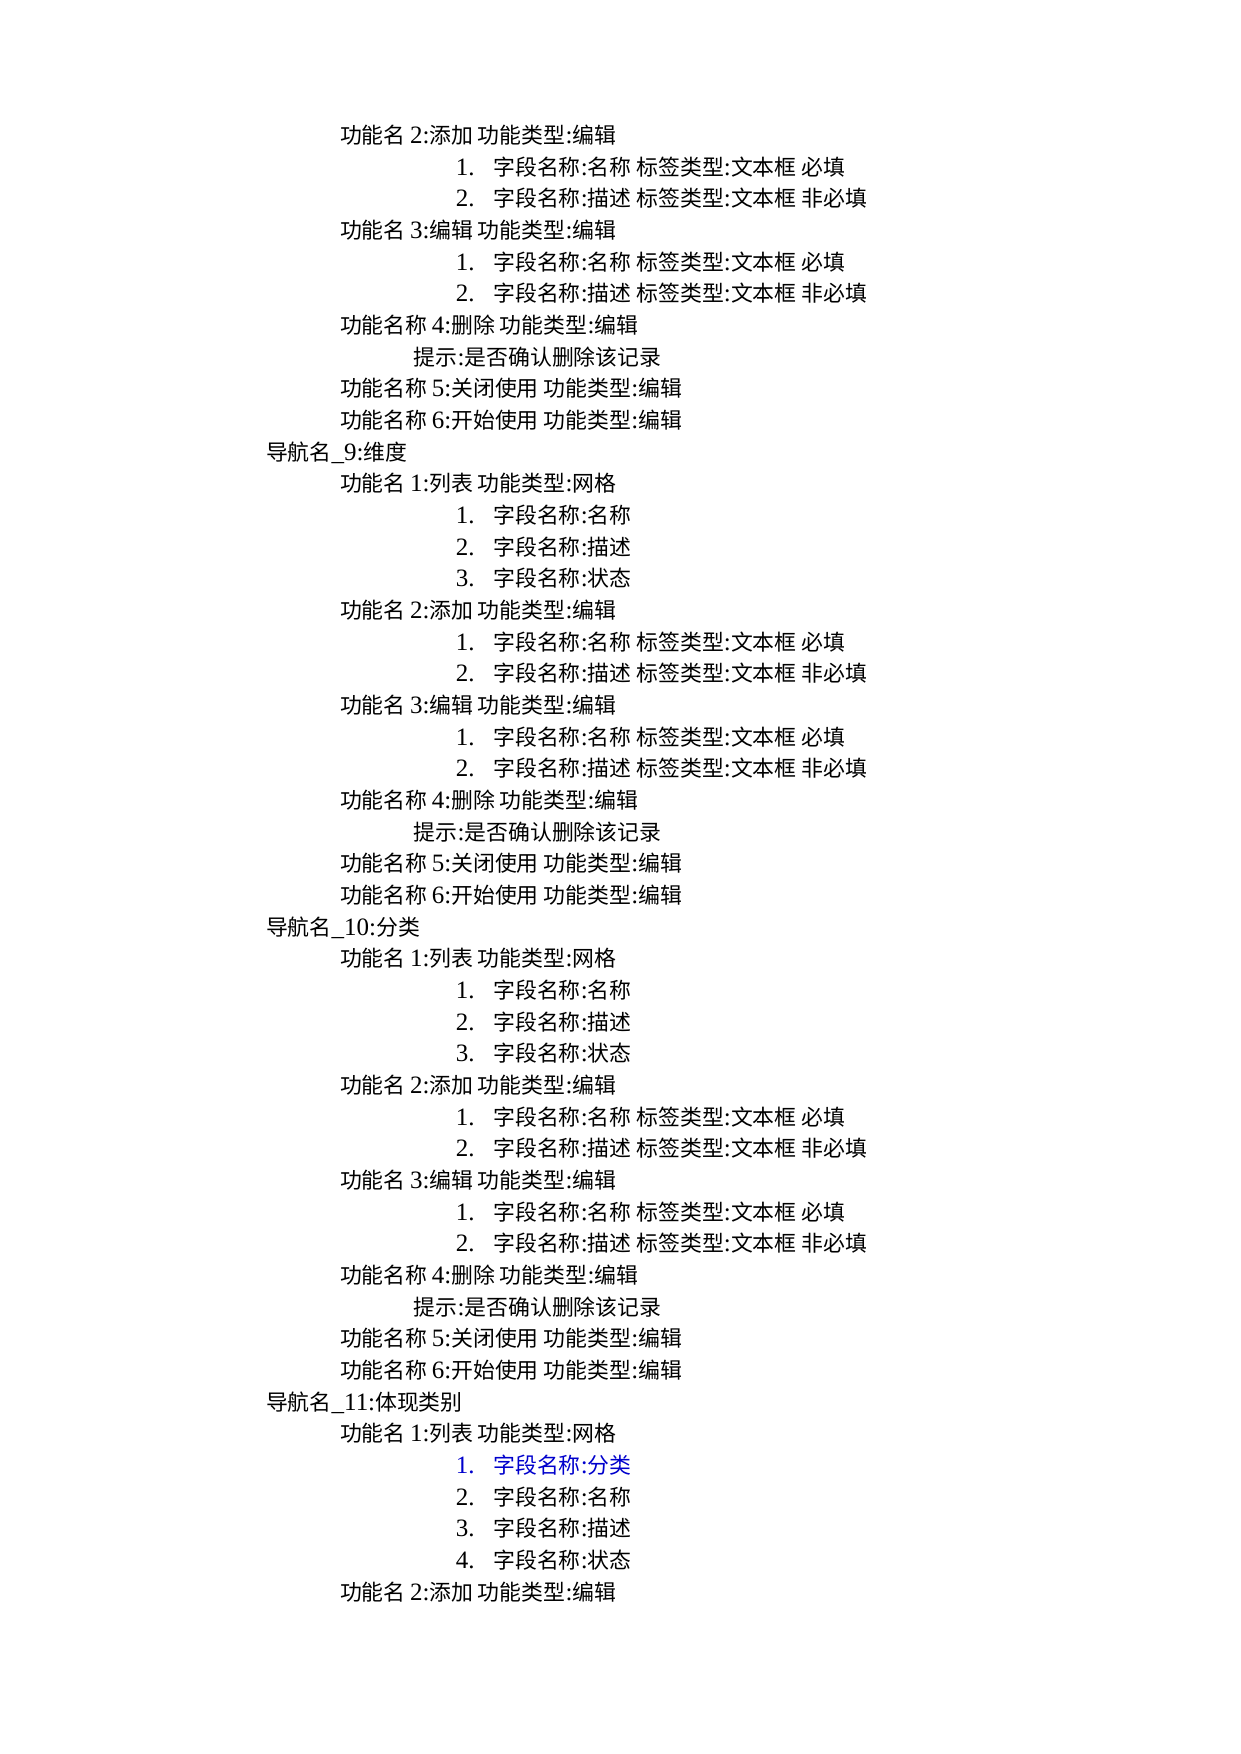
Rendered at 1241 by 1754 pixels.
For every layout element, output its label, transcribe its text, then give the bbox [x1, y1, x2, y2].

text 功能名称4:删除 功能类型:编辑 [118, 308, 1122, 340]
text 功能名3:编辑 功能类型:编辑 [118, 213, 1122, 245]
text 功能名2:添加 功能类型:编辑 [118, 118, 1122, 150]
text 功能名3:编辑 功能类型:编辑 [118, 1163, 1122, 1195]
list 字段名称:描述 [456, 1005, 1122, 1036]
text 功能名2:添加 功能类型:编辑 [118, 593, 1122, 625]
text 提示:是否确认删除该记录 [118, 1290, 1122, 1321]
text 功能名1:列表 功能类型:网格 [118, 941, 1122, 973]
list 字段名称:分类 [456, 1448, 1122, 1480]
list 字段名称:名称 [456, 1480, 1122, 1511]
list 字段名称:状态 [456, 1543, 1122, 1575]
text 功能名1:列表 功能类型:网格 [118, 466, 1122, 498]
text 功能名称4:删除 功能类型:编辑 [118, 1258, 1122, 1290]
text 提示:是否确认删除该记录 [118, 815, 1122, 846]
list 字段名称:名称 标签类型:文本框 必填 [456, 245, 1122, 276]
list 字段名称:描述 标签类型:文本框 非必填 [456, 181, 1122, 213]
list 字段名称:描述 标签类型:文本框 非必填 [456, 1226, 1122, 1258]
list 字段名称:状态 [456, 561, 1122, 593]
list 字段名称:状态 [456, 1036, 1122, 1068]
text 功能名称6:开始使用 功能类型:编辑 [118, 1353, 1122, 1385]
text 功能名称5:关闭使用 功能类型:编辑 [118, 846, 1122, 878]
text 功能名称6:开始使用 功能类型:编辑 [118, 403, 1122, 435]
text 功能名3:编辑 功能类型:编辑 [118, 688, 1122, 720]
list 字段名称:描述 [456, 1511, 1122, 1543]
list 字段名称:描述 标签类型:文本框 非必填 [456, 656, 1122, 688]
text 导航名_11:体现类别 [118, 1385, 1122, 1416]
list 字段名称:描述 标签类型:文本框 非必填 [456, 751, 1122, 783]
text 提示:是否确认删除该记录 [118, 340, 1122, 371]
text 功能名称5:关闭使用 功能类型:编辑 [118, 1321, 1122, 1353]
list 字段名称:名称 [456, 498, 1122, 530]
list 字段名称:描述 [456, 530, 1122, 561]
text 功能名2:添加 功能类型:编辑 [118, 1068, 1122, 1100]
list 字段名称:描述 标签类型:文本框 非必填 [456, 1131, 1122, 1163]
text 导航名_9:维度 [118, 435, 1122, 466]
text 功能名称4:删除 功能类型:编辑 [118, 783, 1122, 815]
text 功能名2:添加 功能类型:编辑 [118, 1575, 1122, 1606]
list 字段名称:名称 标签类型:文本框 必填 [456, 1100, 1122, 1131]
list 字段名称:名称 标签类型:文本框 必填 [456, 720, 1122, 751]
list 字段名称:名称 标签类型:文本框 必填 [456, 150, 1122, 181]
text 功能名称5:关闭使用 功能类型:编辑 [118, 371, 1122, 403]
list 字段名称:名称 [456, 973, 1122, 1005]
text 功能名1:列表 功能类型:网格 [118, 1416, 1122, 1448]
text 导航名_10:分类 [118, 910, 1122, 941]
list 字段名称:描述 标签类型:文本框 非必填 [456, 276, 1122, 308]
list 字段名称:名称 标签类型:文本框 必填 [456, 1195, 1122, 1226]
list 字段名称:名称 标签类型:文本框 必填 [456, 625, 1122, 656]
text 功能名称6:开始使用 功能类型:编辑 [118, 878, 1122, 910]
